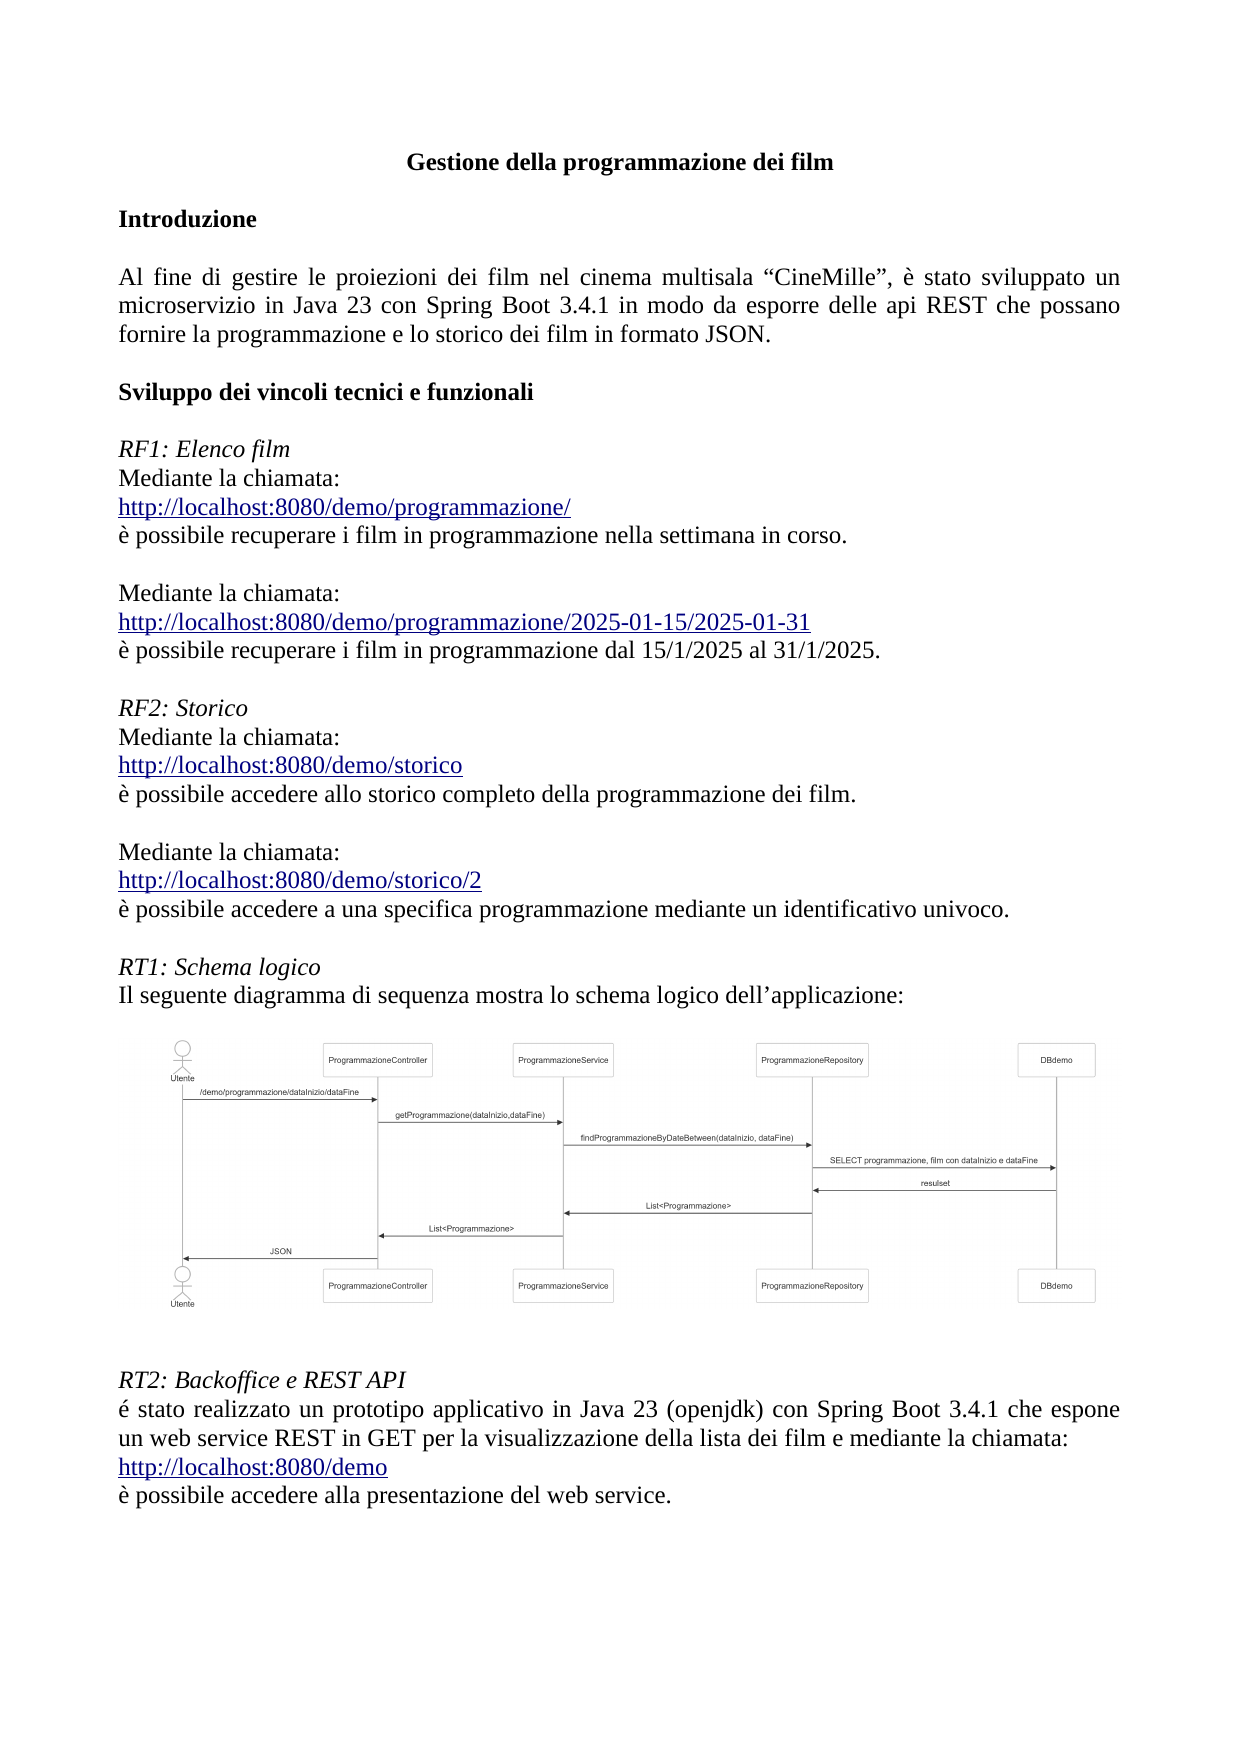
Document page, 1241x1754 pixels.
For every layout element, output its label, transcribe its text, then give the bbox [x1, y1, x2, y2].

text http://localhost:8080/demo/programmazione/ [118, 492, 1122, 521]
text è possibile recuperare i film in programmazione dal 15/1/2025 al 31/1/2025. [118, 636, 1122, 664]
text è possibile accedere a una specifica programmazione mediante un identificativo univoco. [118, 894, 1122, 923]
text Mediante la chiamata: [118, 722, 1122, 751]
text Gestione della programmazione dei film [118, 147, 1122, 176]
text RT1: Schema logico [118, 952, 1122, 981]
text http://localhost:8080/demo/storico [118, 751, 1122, 779]
text Mediante la chiamata: [118, 463, 1122, 492]
text RF1: Elenco film [118, 434, 1122, 463]
text Mediante la chiamata: [118, 578, 1122, 607]
text è possibile accedere alla presentazione del web service. [118, 1481, 1122, 1509]
text http://localhost:8080/demo/programmazione/2025-01-15/2025-01-31 [118, 607, 1122, 636]
text é stato realizzato un prototipo applicativo in Java 23 (openjdk) con Spring Boot 3.4.1 che espone un web service REST in GET per la visualizzazione della lista dei film e mediante la chiamata: [118, 1394, 1122, 1452]
text è possibile accedere allo storico completo della programmazione dei film. [118, 779, 1122, 808]
text è possibile recuperare i film in programmazione nella settimana in corso. [118, 521, 1122, 549]
text Introduzione [118, 204, 1122, 233]
text Mediante la chiamata: [118, 837, 1122, 866]
text Il seguente diagramma di sequenza mostra lo schema logico dell’applicazione: [118, 981, 1122, 1009]
text RF2: Storico [118, 693, 1122, 722]
text Sviluppo dei vincoli tecnici e funzionali [118, 377, 1122, 406]
text http://localhost:8080/demo/storico/2 [118, 866, 1122, 894]
text Al fine di gestire le proiezioni dei film nel cinema multisala “CineMille”, è stato sviluppato un microservizio in Java 23 con Spring Boot 3.4.1 in modo da esporre delle api REST che possano fornire la programmazione e lo storico dei film in formato JSON. [118, 262, 1122, 348]
text RT2: Backoffice e REST API [118, 1366, 1122, 1394]
text http://localhost:8080/demo [118, 1452, 1122, 1481]
picture [118, 1038, 1123, 1309]
